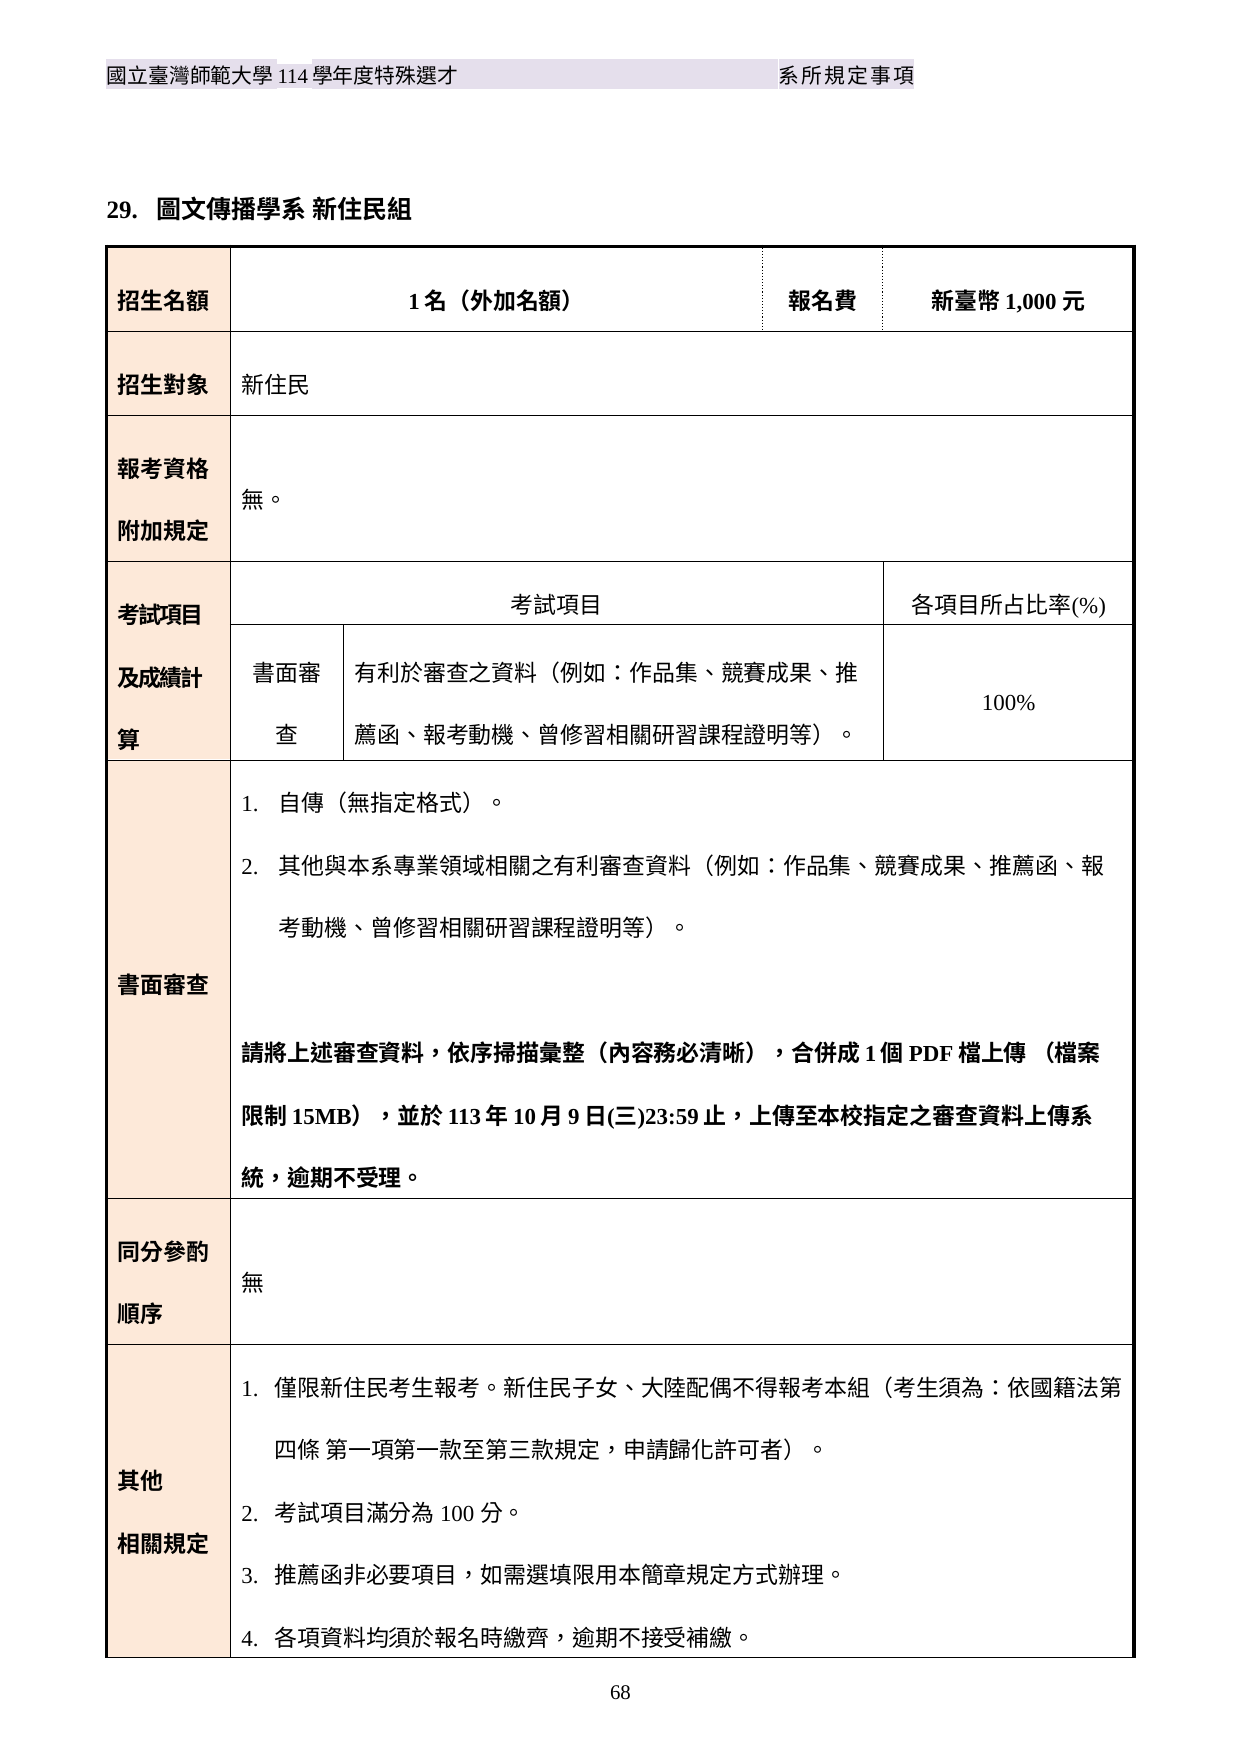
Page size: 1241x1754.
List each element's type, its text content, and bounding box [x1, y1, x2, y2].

table_cell 無 [231, 1199, 1132, 1344]
table_cell 其他 相關規定 [108, 1345, 230, 1657]
table_cell 僅限新住民考生報考。新住民子女、大陸配偶不得報考本組（考生須為：依國籍法第四條 第一項第一款至第三款規定，申請歸化許可者）。 考試項目滿分為 100 分。 推薦函非必要項目，如需選填限用本簡章規定方式辦理。 各項資料均須於報名時繳齊，逾期不接受補繳。 [231, 1345, 1132, 1657]
table_cell 有利於審查之資料（例如：作品集、競賽成果、推薦函、報考動機、曾修習相關研習課程證明等）。 [344, 625, 883, 759]
table_header 報名費 [763, 248, 883, 331]
list 圖文傳播學系 新住民組 [106, 189, 1134, 226]
table_cell 同分參酌 順序 [108, 1199, 230, 1344]
table_header 1名（外加名額） [231, 248, 762, 331]
table_cell 新住民 [231, 332, 1132, 415]
table_cell 自傳（無指定格式）。 其他與本系專業領域相關之有利審查資料（例如：作品集、競賽成果、推薦函、報考動機、曾修習相關研習課程證明等）。 請將上述審查資料，依序掃描彙整（內容務必清晰），合併成1個 PDF檔上傳 （檔案限制15MB），並於113年10月9日(三)23:59止，上傳至本校指定之審查資料上傳系統，逾期不受理。 [231, 761, 1132, 1198]
table_cell 書面審查 [231, 625, 343, 759]
table_header 新臺幣1,000 元 [883, 248, 1132, 331]
table_cell 考試項目 [231, 562, 883, 624]
table_cell 招生對象 [108, 332, 230, 415]
table_header 招生名額 [108, 248, 230, 331]
table_cell 無。 [231, 416, 1132, 561]
table_cell 書面審查 [108, 761, 230, 1198]
table_cell 報考資格 附加規定 [108, 416, 230, 561]
table_cell 考試項目及成績計算 [108, 562, 230, 759]
table_cell 100% [884, 625, 1132, 759]
table_cell 各項目所占比率(%) [884, 562, 1132, 624]
